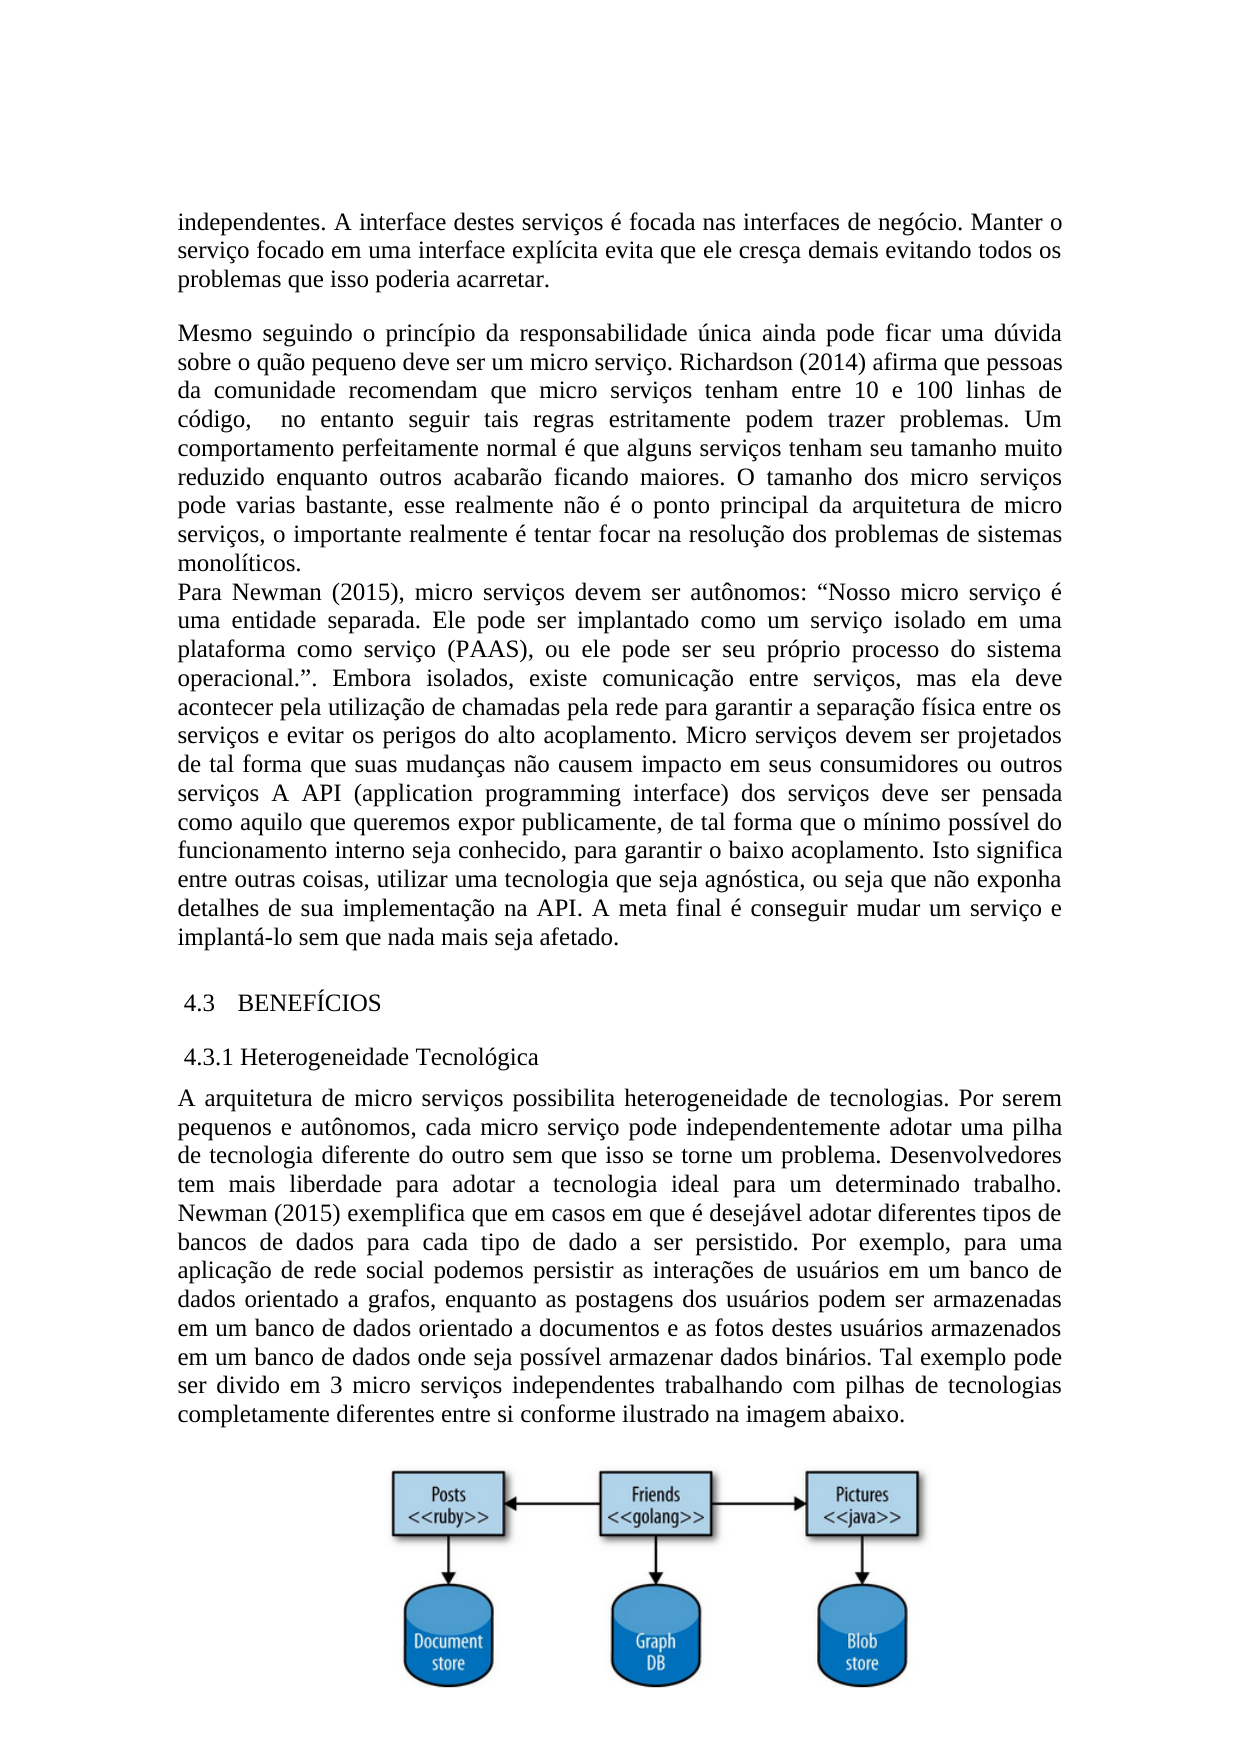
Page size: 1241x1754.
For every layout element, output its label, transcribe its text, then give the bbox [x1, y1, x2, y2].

subtitle Heterogeneidade Tecnológica [177, 1042, 1063, 1071]
text independentes. A interface destes serviços é focada nas interfaces de negócio. Manter o serviço focado em uma interface explícita evita que ele cresça demais evitando todos os problemas que isso poderia acarretar. [177, 207, 1063, 293]
text Mesmo seguindo o princípio da responsabilidade única ainda pode ficar uma dúvida sobre o quão pequeno deve ser um micro serviço. Richardson (2014) afirma que pessoas da comunidade recomendam que micro serviços tenham entre 10 e 100 linhas de código, no entanto seguir tais regras estritamente podem trazer problemas. Um comportamento perfeitamente normal é que alguns serviços tenham seu tamanho muito reduzido enquanto outros acabarão ficando maiores. O tamanho dos micro serviços pode varias bastante, esse realmente não é o ponto principal da arquitetura de micro serviços, o importante realmente é tentar focar na resolução dos problemas de sistemas monolíticos. [177, 318, 1063, 577]
picture [378, 1464, 933, 1692]
subtitle BENEFÍCIOS [177, 988, 1063, 1017]
text Para Newman (2015), micro serviços devem ser autônomos: “Nosso micro serviço é uma entidade separada. Ele pode ser implantado como um serviço isolado em uma plataforma como serviço (PAAS), ou ele pode ser seu próprio processo do sistema operacional.”. Embora isolados, existe comunicação entre serviços, mas ela deve acontecer pela utilização de chamadas pela rede para garantir a separação física entre os serviços e evitar os perigos do alto acoplamento. Micro serviços devem ser projetados de tal forma que suas mudanças não causem impacto em seus consumidores ou outros serviços A API (application programming interface) dos serviços deve ser pensada como aquilo que queremos expor publicamente, de tal forma que o mínimo possível do funcionamento interno seja conhecido, para garantir o baixo acoplamento. Isto significa entre outras coisas, utilizar uma tecnologia que seja agnóstica, ou seja que não exponha detalhes de sua implementação na API. A meta final é conseguir mudar um serviço e implantá-lo sem que nada mais seja afetado. [177, 577, 1063, 951]
text A arquitetura de micro serviços possibilita heterogeneidade de tecnologias. Por serem pequenos e autônomos, cada micro serviço pode independentemente adotar uma pilha de tecnologia diferente do outro sem que isso se torne um problema. Desenvolvedores tem mais liberdade para adotar a tecnologia ideal para um determinado trabalho. Newman (2015) exemplifica que em casos em que é desejável adotar diferentes tipos de bancos de dados para cada tipo de dado a ser persistido. Por exemplo, para uma aplicação de rede social podemos persistir as interações de usuários em um banco de dados orientado a grafos, enquanto as postagens dos usuários podem ser armazenadas em um banco de dados orientado a documentos e as fotos destes usuários armazenados em um banco de dados onde seja possível armazenar dados binários. Tal exemplo pode ser divido em 3 micro serviços independentes trabalhando com pilhas de tecnologias completamente diferentes entre si conforme ilustrado na imagem abaixo. [177, 1083, 1063, 1428]
